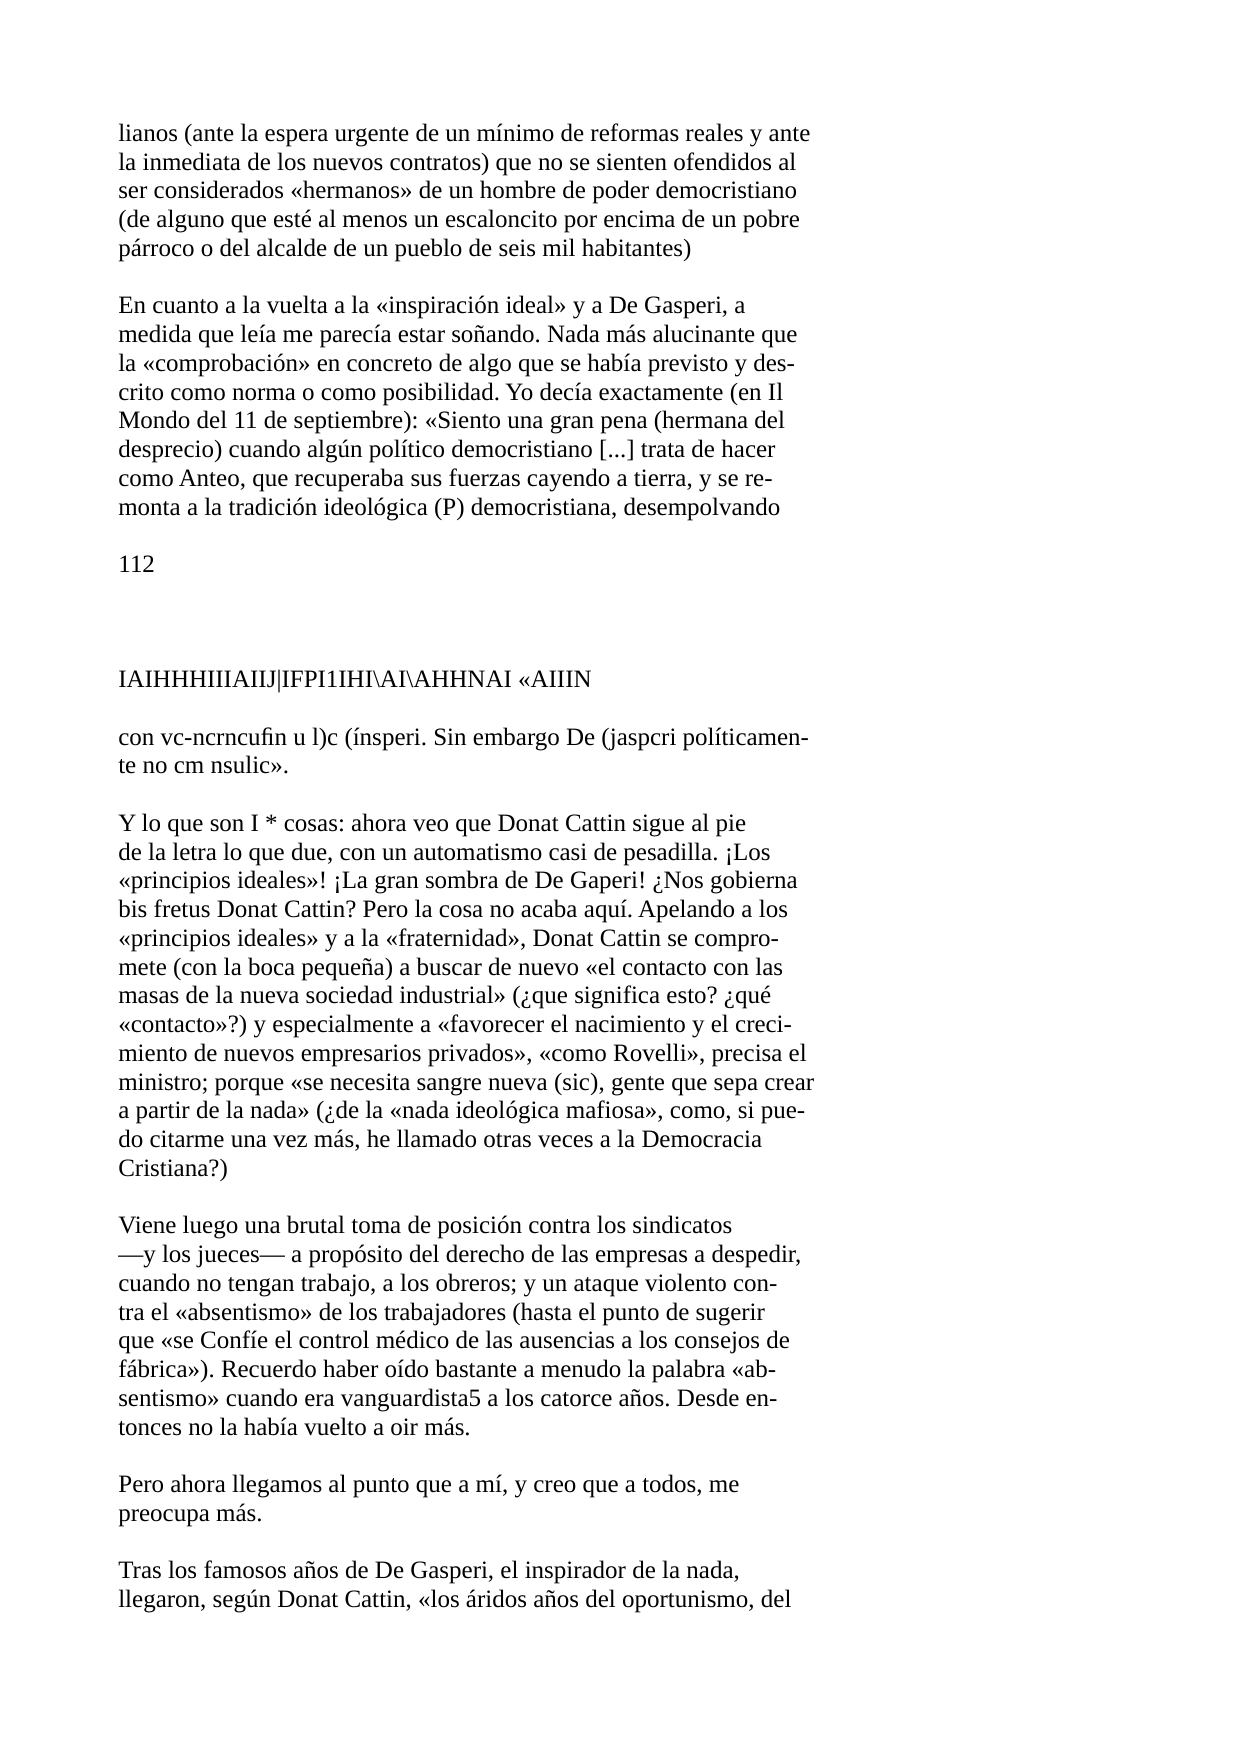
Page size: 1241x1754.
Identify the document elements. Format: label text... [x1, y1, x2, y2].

text la inmediata de los nuevos contratos) que no se sienten ofendidos al [118, 147, 1122, 176]
text miento de nuevos empresarios privados», «como Rovelli», precisa el [118, 1038, 1122, 1067]
text tra el «absentismo» de los trabajadores (hasta el punto de sugerir [118, 1297, 1122, 1326]
text Mondo del 11 de septiembre): «Siento una gran pena (hermana del [118, 406, 1122, 434]
text Viene luego una brutal toma de posición contra los sindicatos [118, 1211, 1122, 1239]
text Pero ahora llegamos al punto que a mí, y creo que a todos, me [118, 1469, 1122, 1498]
text Cristiana?) [118, 1153, 1122, 1182]
text lianos (ante la espera urgente de un mínimo de reformas reales y ante [118, 118, 1122, 147]
text la «comprobación» en concreto de algo que se había previsto y des- [118, 348, 1122, 377]
text do citarme una vez más, he llamado otras veces a la Democracia [118, 1124, 1122, 1153]
text preocupa más. [118, 1498, 1122, 1527]
text «principios ideales» y a la «fraternidad», Donat Cattin se compro- [118, 923, 1122, 952]
text —y los jueces— a propósito del derecho de las empresas a despedir, [118, 1239, 1122, 1268]
text a partir de la nada» (¿de la «nada ideológica mafiosa», como, si pue- [118, 1096, 1122, 1124]
text bis fretus Donat Cattin? Pero la cosa no acaba aquí. Apelando a los [118, 894, 1122, 923]
text IAIHHHIIIAIIJ|IFPI1IHI\AI\AHHNAI «AIIIN [118, 664, 1122, 693]
text En cuanto a la vuelta a la «inspiración ideal» y a De Gasperi, a [118, 291, 1122, 319]
text monta a la tradición ideológica (P) democristiana, desempolvando [118, 492, 1122, 521]
text cuando no tengan trabajo, a los obreros; y un ataque violento con- [118, 1268, 1122, 1297]
text fábrica»). Recuerdo haber oído bastante a menudo la palabra «ab- [118, 1354, 1122, 1383]
text como Anteo, que recuperaba sus fuerzas cayendo a tierra, y se re- [118, 463, 1122, 492]
text párroco o del alcalde de un pueblo de seis mil habitantes) [118, 233, 1122, 262]
text tonces no la había vuelto a oir más. [118, 1412, 1122, 1441]
text crito como norma o como posibilidad. Yo decía exactamente (en Il [118, 377, 1122, 406]
text mete (con la boca pequeña) a buscar de nuevo «el contacto con las [118, 952, 1122, 981]
text Y lo que son I * cosas: ahora veo que Donat Cattin sigue al pie [118, 808, 1122, 837]
text 112 [118, 549, 1122, 578]
text ser considerados «hermanos» de un hombre de poder democristiano [118, 176, 1122, 204]
text masas de la nueva sociedad industrial» (¿que significa esto? ¿qué [118, 981, 1122, 1009]
text llegaron, según Donat Cattin, «los áridos años del oportunismo, del [118, 1584, 1122, 1613]
text de la letra lo que due, con un automatismo casi de pesadilla. ¡Los [118, 837, 1122, 866]
text ministro; porque «se necesita sangre nueva (sic), gente que sepa crear [118, 1067, 1122, 1096]
text desprecio) cuando algún político democristiano [...] trata de hacer [118, 434, 1122, 463]
text sentismo» cuando era vanguardista5 a los catorce años. Desde en- [118, 1383, 1122, 1412]
text medida que leía me parecía estar soñando. Nada más alucinante que [118, 319, 1122, 348]
text te no cm nsulic». [118, 751, 1122, 779]
text «contacto»?) y especialmente a «favorecer el nacimiento y el creci- [118, 1009, 1122, 1038]
text con vc-ncrncuﬁn u l)c (ínsperi. Sin embargo De (jaspcri políticamen- [118, 722, 1122, 751]
text que «se Confíe el control médico de las ausencias a los consejos de [118, 1326, 1122, 1354]
text Tras los famosos años de De Gasperi, el inspirador de la nada, [118, 1556, 1122, 1584]
text (de alguno que esté al menos un escaloncito por encima de un pobre [118, 204, 1122, 233]
text «principios ideales»! ¡La gran sombra de De Gaperi! ¿Nos gobierna [118, 866, 1122, 894]
